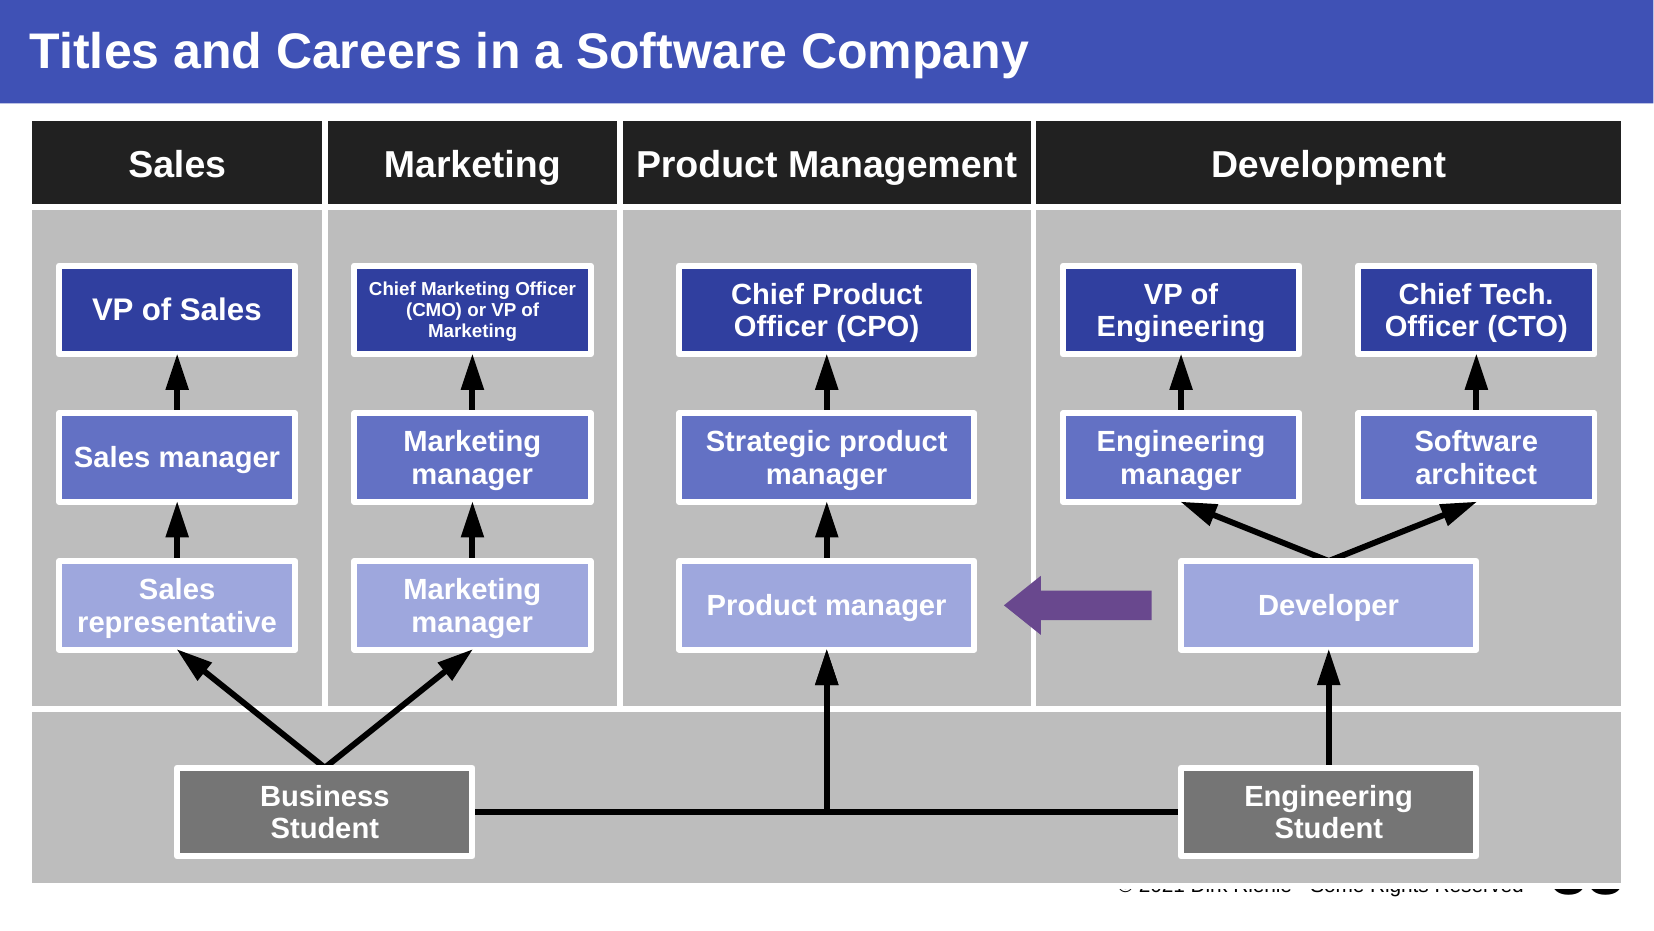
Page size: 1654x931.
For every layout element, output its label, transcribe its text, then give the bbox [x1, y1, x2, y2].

text_box Chief Product Officer (CPO) [679, 265, 975, 355]
title Titles and Careers in a Software Company [0, 0, 1654, 104]
text_box Engineering Student [1181, 767, 1477, 857]
text_box Sales [29, 118, 324, 207]
text_box VP of Engineering [1062, 265, 1300, 355]
text_box Engineering manager [1062, 413, 1300, 502]
text_box Marketing manager [354, 413, 591, 502]
text_box Strategic product manager [679, 413, 975, 502]
text_box Product Management [621, 118, 1034, 207]
text_box Product manager [679, 561, 975, 650]
text_box ... [206, 381, 324, 533]
text_box Sales representative [59, 561, 296, 650]
text_box Software architect [1358, 413, 1595, 502]
text_box Business Student [177, 767, 473, 857]
text_box Developer [1181, 561, 1477, 650]
text_box Sales manager [59, 413, 296, 502]
text_box [29, 207, 1625, 886]
text_box VP of Sales [59, 265, 296, 355]
text_box Chief Tech. Officer (CTO) [1358, 265, 1595, 355]
text_box Development [1034, 118, 1625, 207]
text_box Marketing manager [354, 561, 591, 650]
text_box Chief Marketing Officer (CMO) or VP of Marketing [354, 265, 591, 355]
text_box Marketing [324, 118, 621, 207]
